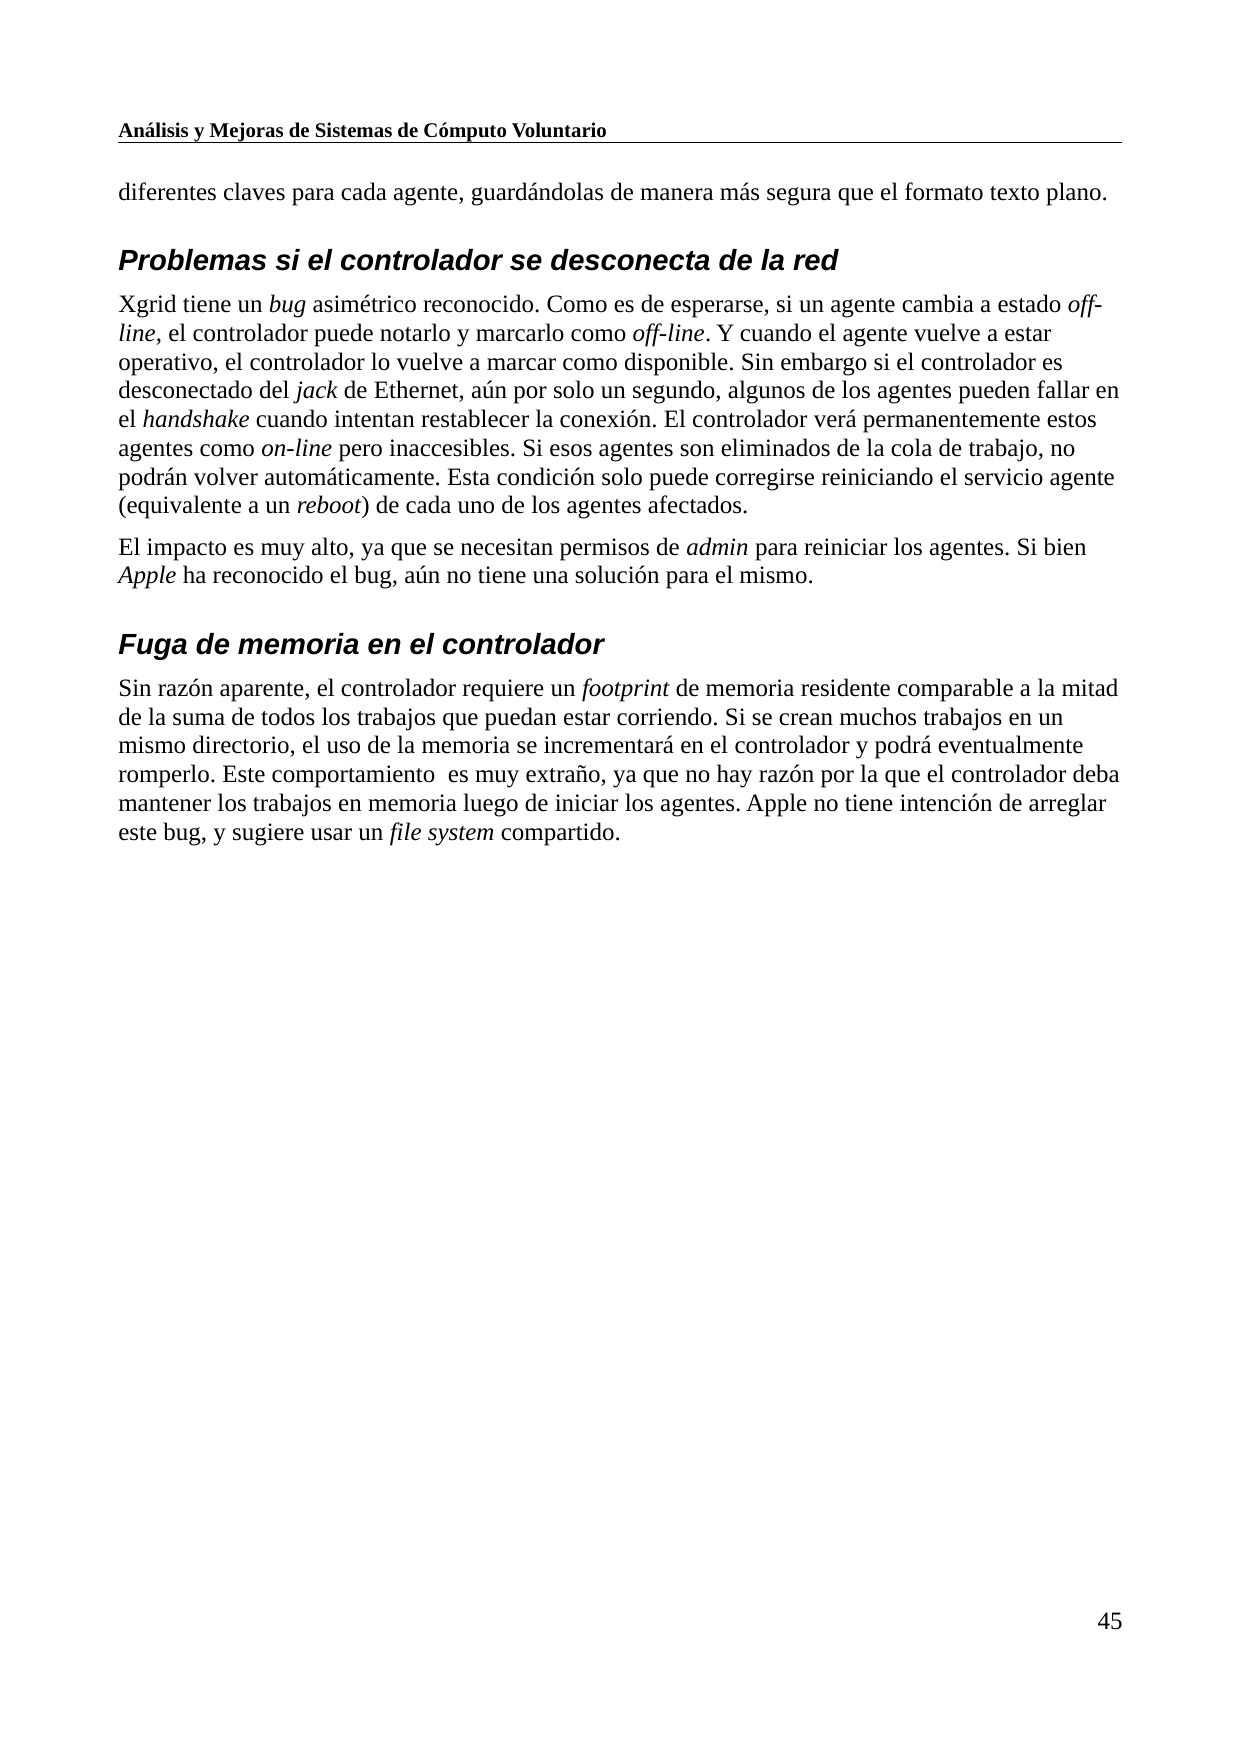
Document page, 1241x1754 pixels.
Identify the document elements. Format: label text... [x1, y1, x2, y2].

subtitle Problemas si el controlador se desconecta de la red [118, 243, 1122, 277]
subtitle Fuga de memoria en el controlador [118, 627, 1122, 660]
text El impacto es muy alto, ya que se necesitan permisos de admin para reiniciar los agentes. Si bien Apple ha reconocido el bug, aún no tiene una solución para el mismo. [118, 532, 1122, 589]
text Xgrid tiene un bug asimétrico reconocido. Como es de esperarse, si un agente cambia a estado off-line, el controlador puede notarlo y marcarlo como off-line. Y cuando el agente vuelve a estar operativo, el controlador lo vuelve a marcar como disponible. Sin embargo si el controlador es desconectado del jack de Ethernet, aún por solo un segundo, algunos de los agentes pueden fallar en el handshake cuando intentan restablecer la conexión. El controlador verá permanentemente estos agentes como on-line pero inaccesibles. Si esos agentes son eliminados de la cola de trabajo, no podrán volver automáticamente. Esta condición solo puede corregirse reiniciando el servicio agente (equivalente a un reboot) de cada uno de los agentes afectados. [118, 289, 1122, 519]
text diferentes claves para cada agente, guardándolas de manera más segura que el formato texto plano. [118, 177, 1122, 206]
text Sin razón aparente, el controlador requiere un footprint de memoria residente comparable a la mitad de la suma de todos los trabajos que puedan estar corriendo. Si se crean muchos trabajos en un mismo directorio, el uso de la memoria se incrementará en el controlador y podrá eventualmente romperlo. Este comportamiento es muy extraño, ya que no hay razón por la que el controlador deba mantener los trabajos en memoria luego de iniciar los agentes. Apple no tiene intención de arreglar este bug, y sugiere usar un file system compartido. [118, 673, 1122, 845]
